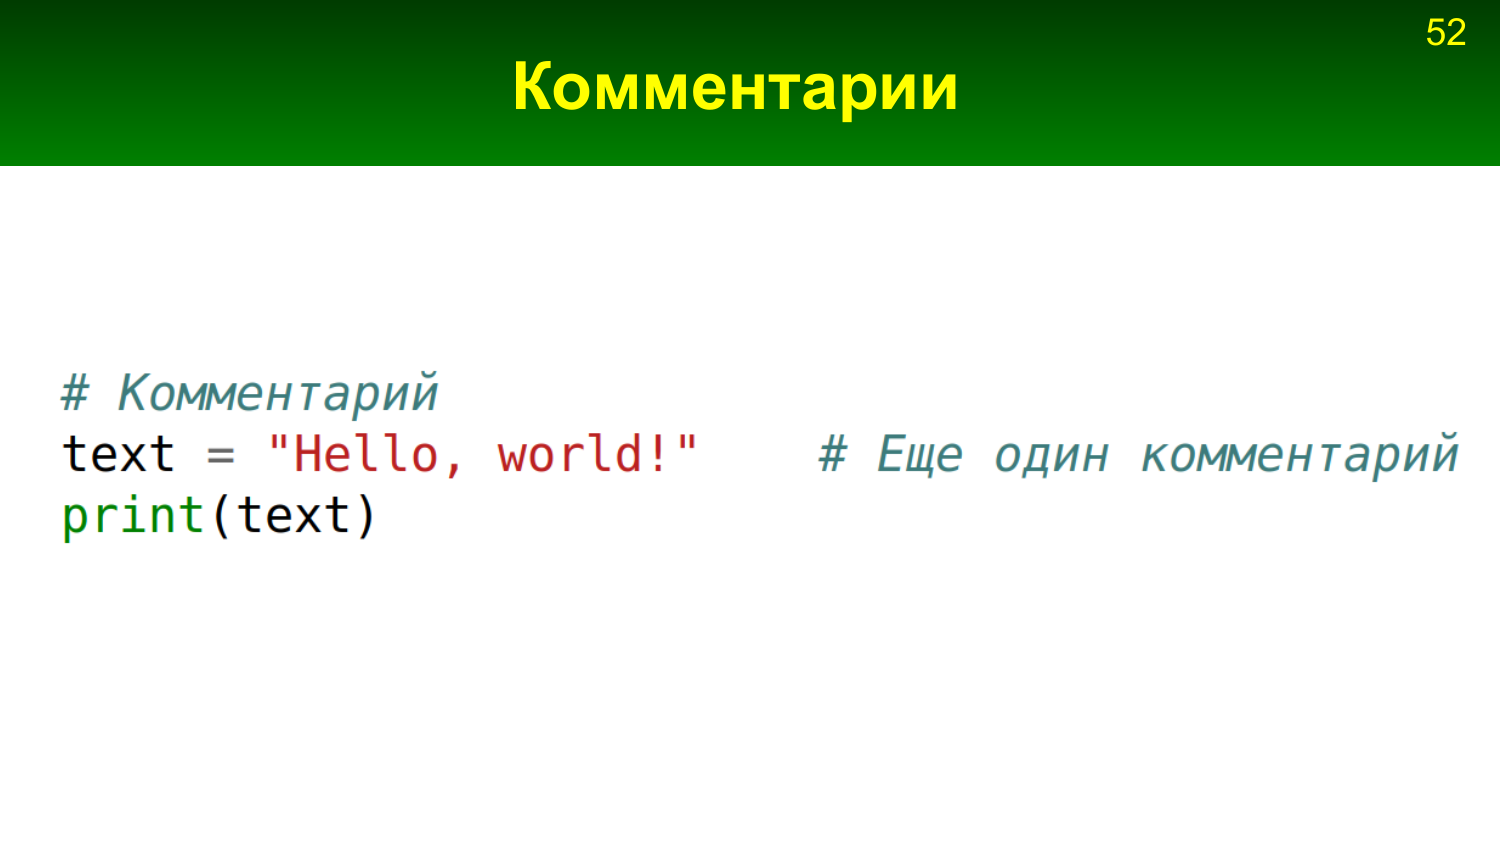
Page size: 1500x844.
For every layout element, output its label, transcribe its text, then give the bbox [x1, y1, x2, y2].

picture [35, 354, 1477, 559]
title Комментарии [47, 11, 1426, 154]
